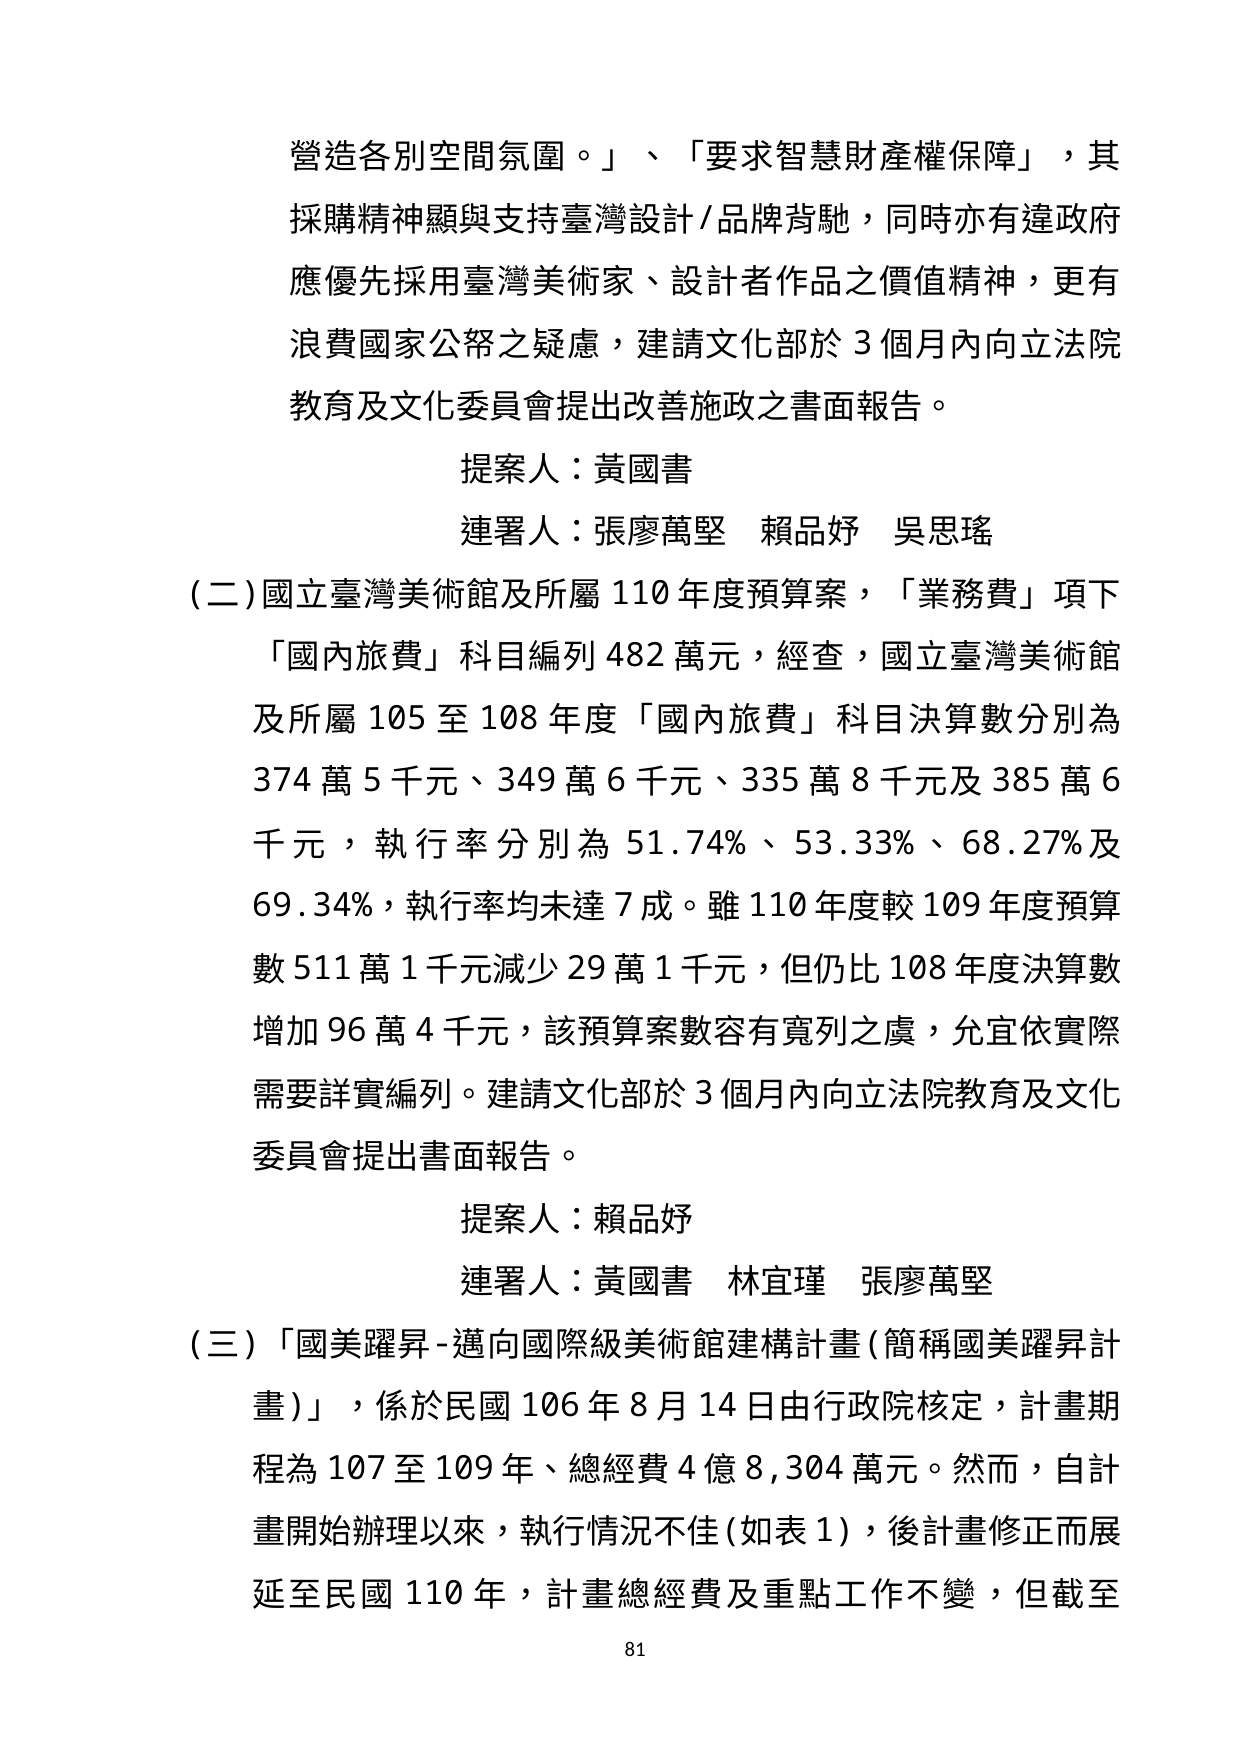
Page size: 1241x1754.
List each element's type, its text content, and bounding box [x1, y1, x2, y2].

text 連署人：黃國書 林宜瑾 張廖萬堅 [460, 1237, 1122, 1300]
text 提案人：賴品妤 [460, 1175, 1122, 1237]
text (二)國立臺灣美術館及所屬110年度預算案，「業務費」項下「國內旅費」科目編列482萬元，經查，國立臺灣美術館及所屬105至108年度「國內旅費」科目決算數分別為374萬5千元、349萬6千元、335萬8千元及385萬6千元，執行率分別為51.74%、53.33%、68.27%及69.34%，執行率均未達7成。雖110年度較109年度預算數511萬1千元減少29萬1千元，但仍比108年度決算數增加96萬4千元，該預算案數容有寬列之虞，允宜依實際需要詳實編列。建請文化部於3個月內向立法院教育及文化委員會提出書面報告。 [185, 550, 1122, 1175]
text (三)「國美躍昇-邁向國際級美術館建構計畫(簡稱國美躍昇計畫)」，係於民國106年8月14日由行政院核定，計畫期程為107至109年、總經費4億8,304萬元。然而，自計畫開始辦理以來，執行情況不佳(如表1)，後計畫修正而展延至民國110年，計畫總經費及重點工作不變，但截至 [185, 1300, 1122, 1612]
text 提案人：黃國書 [460, 425, 1122, 487]
text 連署人：張廖萬堅 賴品妤 吳思瑤 [460, 487, 1122, 550]
text 營造各別空間氛圍。」、「要求智慧財產權保障」，其採購精神顯與支持臺灣設計/品牌背馳，同時亦有違政府應優先採用臺灣美術家、設計者作品之價值精神，更有浪費國家公帑之疑慮，建請文化部於3個月內向立法院教育及文化委員會提出改善施政之書面報告。 [223, 112, 1122, 425]
